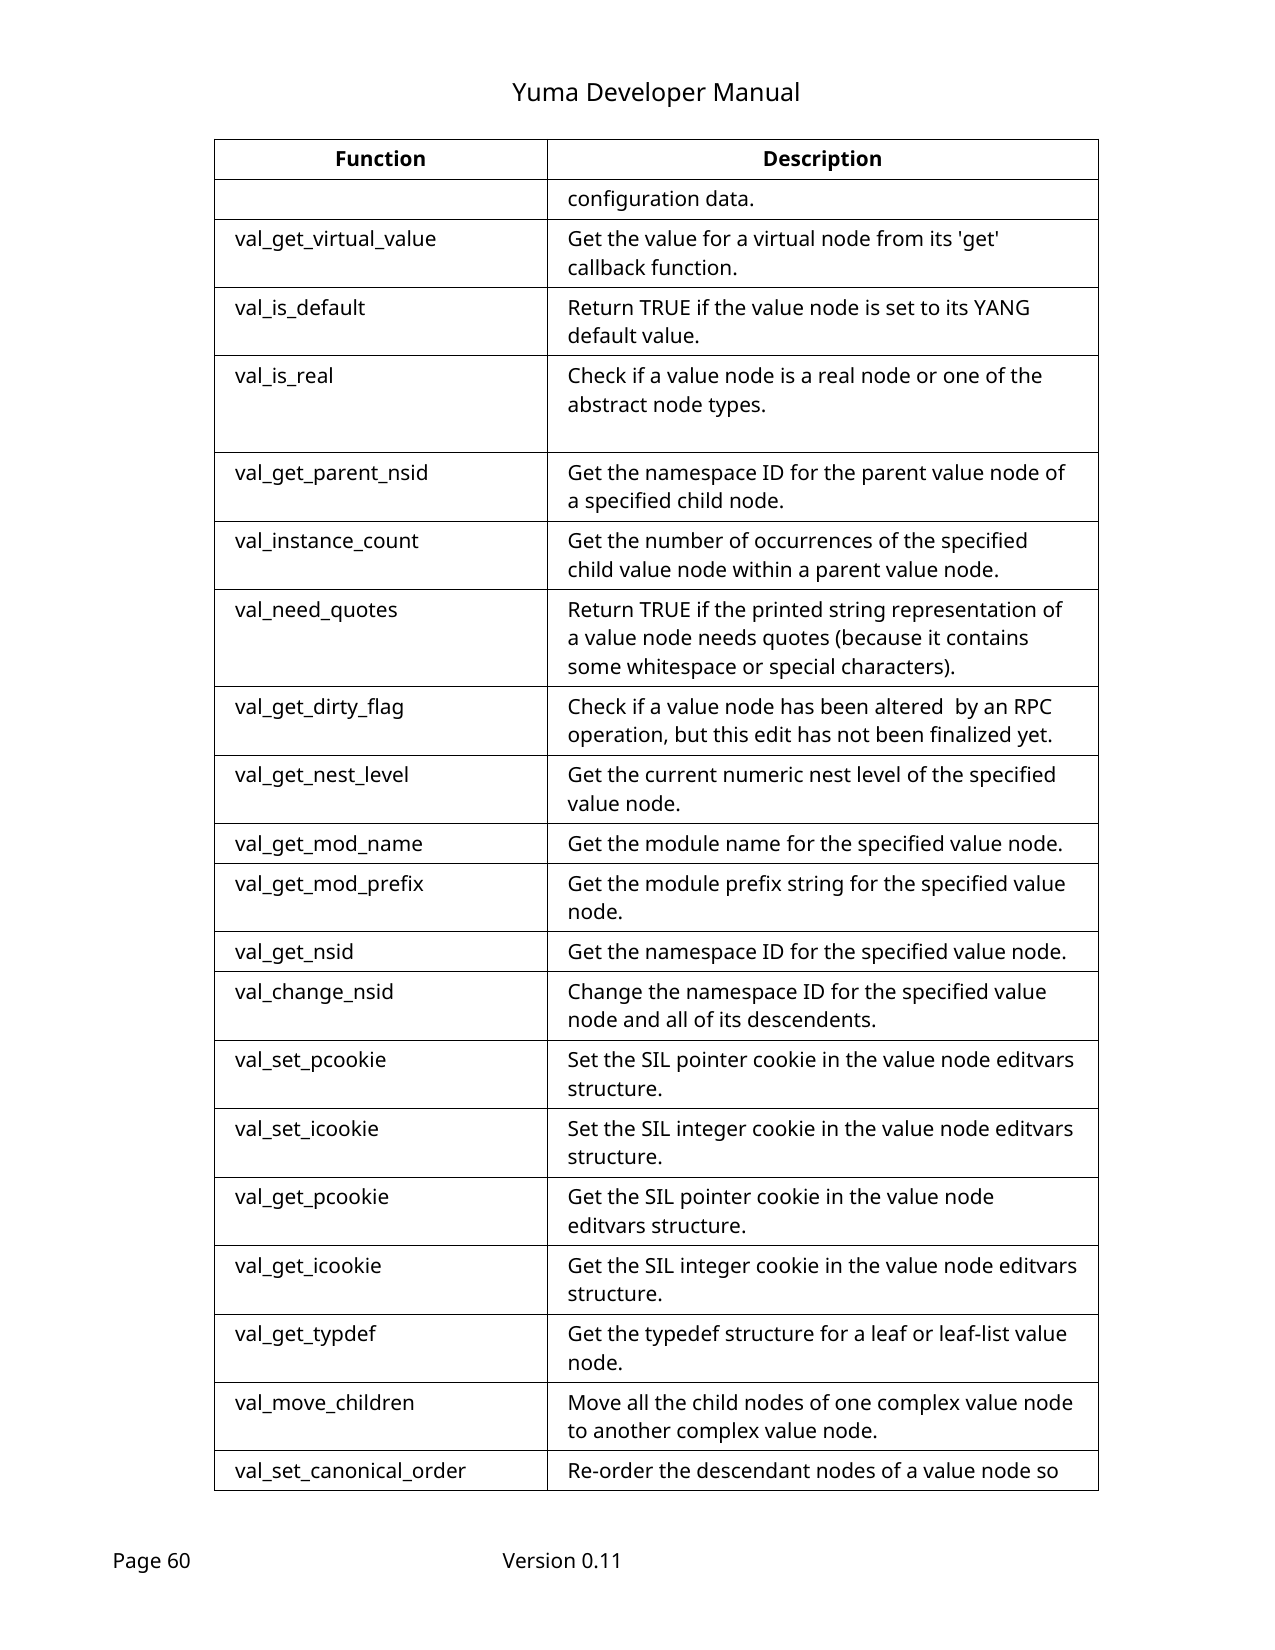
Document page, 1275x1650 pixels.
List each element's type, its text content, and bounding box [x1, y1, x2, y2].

table_cell val_get_typdef [215, 1315, 547, 1382]
table_cell configuration data. [548, 180, 1098, 218]
table_cell val_get_nest_level [215, 756, 547, 823]
table_cell val_get_nsid [215, 932, 547, 971]
table_cell Get the number of occurrences of the specified child value node within a parent value node. [548, 522, 1098, 589]
table_cell val_get_dirty_flag [215, 687, 547, 754]
table_cell val_set_canonical_order [215, 1451, 547, 1490]
table_cell Check if a value node is a real node or one of the abstract node types. [548, 356, 1098, 452]
table_cell Set the SIL integer cookie in the value node editvars structure. [548, 1109, 1098, 1177]
table_cell Get the value for a virtual node from its 'get' callback function. [548, 220, 1098, 287]
table_cell Move all the child nodes of one complex value node to another complex value node. [548, 1383, 1098, 1450]
table_cell val_change_nsid [215, 972, 547, 1040]
table_cell val_get_icookie [215, 1246, 547, 1313]
table_cell Get the module name for the specified value node. [548, 824, 1098, 863]
table_cell val_move_children [215, 1383, 547, 1450]
table_cell val_instance_count [215, 522, 547, 589]
table_cell Get the SIL pointer cookie in the value node editvars structure. [548, 1178, 1098, 1245]
table_header Function [215, 140, 547, 178]
table_cell val_need_quotes [215, 590, 547, 686]
table_cell Check if a value node has been altered by an RPC operation, but this edit has not been finalized yet. [548, 687, 1098, 754]
table_cell val_get_mod_prefix [215, 864, 547, 931]
table_cell val_set_pcookie [215, 1041, 547, 1108]
table_cell val_get_mod_name [215, 824, 547, 863]
table_cell val_set_icookie [215, 1109, 547, 1177]
table_cell Re-order the descendant nodes of a value node so [548, 1451, 1098, 1490]
table_cell val_is_default [215, 288, 547, 355]
table_cell val_get_pcookie [215, 1178, 547, 1245]
table_cell Get the typedef structure for a leaf or leaf-list value node. [548, 1315, 1098, 1382]
table_cell Get the namespace ID for the parent value node of a specified child node. [548, 453, 1098, 521]
table_cell Return TRUE if the printed string representation of a value node needs quotes (because it contains some whitespace or special characters). [548, 590, 1098, 686]
table_cell val_is_real [215, 356, 547, 452]
table_cell val_get_virtual_value [215, 220, 547, 287]
table_cell Return TRUE if the value node is set to its YANG default value. [548, 288, 1098, 355]
table_cell Set the SIL pointer cookie in the value node editvars structure. [548, 1041, 1098, 1108]
table_cell Get the namespace ID for the specified value node. [548, 932, 1098, 971]
table_cell Get the module prefix string for the specified value node. [548, 864, 1098, 931]
table_header Description [548, 140, 1098, 178]
table_cell Change the namespace ID for the specified value node and all of its descendents. [548, 972, 1098, 1040]
table_cell [215, 180, 547, 218]
table_cell val_get_parent_nsid [215, 453, 547, 521]
table_cell Get the SIL integer cookie in the value node editvars structure. [548, 1246, 1098, 1313]
table_cell Get the current numeric nest level of the specified value node. [548, 756, 1098, 823]
